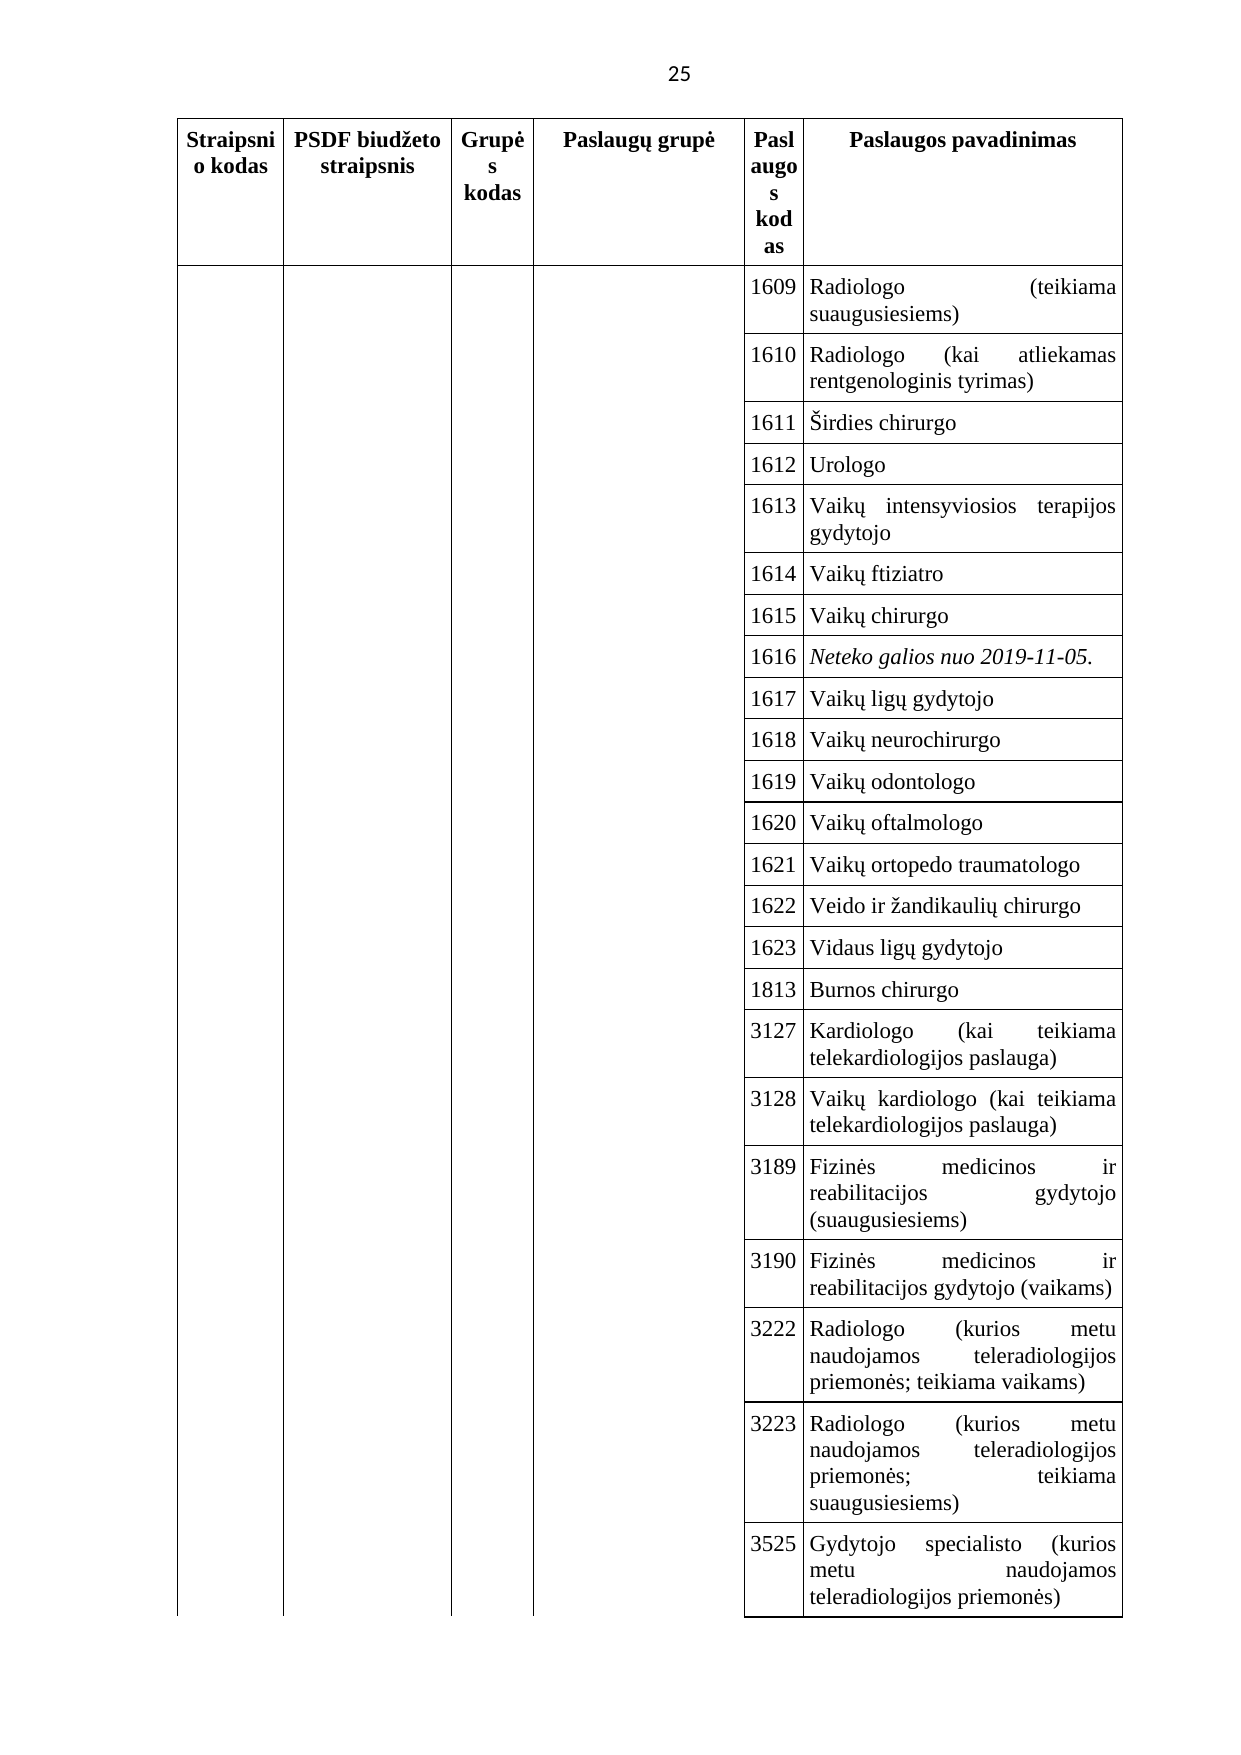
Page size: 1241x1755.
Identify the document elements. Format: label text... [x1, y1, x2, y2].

table_cell [284, 635, 451, 677]
table_cell [452, 1307, 533, 1401]
table_cell [284, 677, 451, 718]
table_cell [452, 1077, 533, 1145]
table_cell Vaikų oftalmologo [804, 803, 1122, 843]
table_cell 1617 [745, 678, 803, 718]
table_cell 1615 [745, 595, 803, 635]
table_cell [178, 760, 283, 801]
table_cell [284, 801, 451, 843]
table_cell 1618 [745, 719, 803, 760]
table_header PSDF biudžeto straipsnis [284, 119, 451, 265]
table_cell [284, 1145, 451, 1239]
table_cell 1610 [745, 334, 803, 401]
table_cell [534, 1077, 744, 1145]
table_cell 1614 [745, 553, 803, 593]
table_cell 3525 [745, 1523, 803, 1616]
table_cell Vaikų ortopedo traumatologo [804, 844, 1122, 884]
table_cell [534, 968, 744, 1009]
table_cell [284, 843, 451, 884]
table_cell Fizinės medicinos ir reabilitacijos gydytojo (suaugusiesiems) [804, 1146, 1122, 1239]
table_cell Radiologo (kurios metu naudojamos teleradiologijos priemonės; teikiama vaikams) [804, 1308, 1122, 1401]
table_cell 1613 [745, 485, 803, 552]
table_cell [534, 1145, 744, 1239]
table_cell [178, 1239, 283, 1307]
table_cell [534, 885, 744, 926]
table_cell [284, 1307, 451, 1401]
table_cell [452, 401, 533, 442]
table_cell Vaikų ftiziatro [804, 553, 1122, 593]
table_cell [452, 926, 533, 968]
table_cell [284, 594, 451, 635]
table_cell 1621 [745, 844, 803, 884]
table_cell Vaikų ligų gydytojo [804, 678, 1122, 718]
table_cell 1619 [745, 761, 803, 801]
table_cell [284, 885, 451, 926]
table_cell [178, 552, 283, 593]
table_cell 1616 [745, 636, 803, 677]
table_cell [178, 333, 283, 401]
table_cell [178, 718, 283, 760]
table_cell [534, 266, 744, 333]
table_cell Vaikų chirurgo [804, 595, 1122, 635]
table_cell 1612 [745, 444, 803, 484]
table_cell 3223 [745, 1403, 803, 1522]
table_cell [284, 760, 451, 801]
table_cell [284, 968, 451, 1009]
table_header Paslaugų grupė [534, 119, 744, 265]
table_cell Vaikų neurochirurgo [804, 719, 1122, 760]
table_cell Vaikų intensyviosios terapijos gydytojo [804, 485, 1122, 552]
table_cell [534, 401, 744, 442]
table_header Paslaugos kodas [745, 119, 803, 265]
table_cell Burnos chirurgo [804, 969, 1122, 1009]
table_cell 1623 [745, 927, 803, 968]
table_cell [534, 594, 744, 635]
table_cell [452, 594, 533, 635]
table_cell 3128 [745, 1078, 803, 1145]
table_cell [452, 333, 533, 401]
table_cell 3190 [745, 1240, 803, 1307]
table_cell [534, 926, 744, 968]
table_cell [178, 885, 283, 926]
table_cell [284, 926, 451, 968]
table_cell [178, 1401, 283, 1522]
table_cell [178, 926, 283, 968]
table_cell [284, 1077, 451, 1145]
table_cell [178, 266, 283, 333]
table_cell Urologo [804, 444, 1122, 484]
table_cell [452, 552, 533, 593]
table_cell Radiologo (kai atliekamas rentgenologinis tyrimas) [804, 334, 1122, 401]
table_cell [534, 552, 744, 593]
table_cell [534, 760, 744, 801]
table_cell [178, 801, 283, 843]
table_cell Vaikų odontologo [804, 761, 1122, 801]
table_cell [284, 484, 451, 552]
table_cell [452, 968, 533, 1009]
table_cell Radiologo (teikiama suaugusiesiems) [804, 266, 1122, 333]
table_cell [178, 635, 283, 677]
table_cell [534, 1307, 744, 1401]
table_cell [284, 333, 451, 401]
table_cell [534, 443, 744, 484]
table_cell Radiologo (kurios metu naudojamos teleradiologijos priemonės; teikiama suaugusiesiems) [804, 1403, 1122, 1522]
table_cell [534, 333, 744, 401]
table_cell [534, 635, 744, 677]
table_cell 1813 [745, 969, 803, 1009]
table_cell [284, 1401, 451, 1522]
table_cell [534, 484, 744, 552]
table_cell [178, 968, 283, 1009]
table_cell [452, 885, 533, 926]
table_cell [452, 1009, 533, 1077]
table_cell [452, 1401, 533, 1522]
table_cell [452, 443, 533, 484]
table_cell [534, 677, 744, 718]
table_cell [452, 1239, 533, 1307]
table_cell Kardiologo (kai teikiama telekardiologijos paslauga) [804, 1010, 1122, 1077]
table_cell [284, 1522, 451, 1616]
table_cell Neteko galios nuo 2019-11-05. [804, 636, 1122, 677]
table_header Straipsnio kodas [178, 119, 283, 265]
table_cell [534, 1239, 744, 1307]
table_cell [534, 801, 744, 843]
table_cell [178, 1522, 283, 1616]
table_cell 3189 [745, 1146, 803, 1239]
table_cell Gydytojo specialisto (kurios metu naudojamos teleradiologijos priemonės) [804, 1523, 1122, 1616]
table_cell [284, 266, 451, 333]
table_cell Vidaus ligų gydytojo [804, 927, 1122, 968]
table_cell [178, 843, 283, 884]
table_cell [178, 1145, 283, 1239]
table_cell [452, 635, 533, 677]
table_cell [452, 266, 533, 333]
table_cell [452, 718, 533, 760]
table_cell Širdies chirurgo [804, 402, 1122, 442]
table_cell 1620 [745, 803, 803, 843]
table_cell [284, 718, 451, 760]
table_cell [178, 443, 283, 484]
table_cell [452, 760, 533, 801]
table_cell 1609 [745, 266, 803, 333]
table_cell [452, 843, 533, 884]
table_cell [178, 401, 283, 442]
table_cell [452, 1522, 533, 1616]
table_cell [452, 677, 533, 718]
table_cell [284, 1009, 451, 1077]
table_cell Fizinės medicinos ir reabilitacijos gydytojo (vaikams) [804, 1240, 1122, 1307]
table_cell [534, 1522, 744, 1616]
table_cell Vaikų kardiologo (kai teikiama telekardiologijos paslauga) [804, 1078, 1122, 1145]
table_header Paslaugos pavadinimas [804, 119, 1122, 265]
table_cell 1611 [745, 402, 803, 442]
table_cell [284, 552, 451, 593]
table_cell [178, 484, 283, 552]
table_cell [452, 1145, 533, 1239]
table_cell [178, 1009, 283, 1077]
table_cell [452, 801, 533, 843]
table_cell 3127 [745, 1010, 803, 1077]
table_header Grupės kodas [452, 119, 533, 265]
table_cell 1622 [745, 886, 803, 926]
table_cell [284, 401, 451, 442]
table_cell [452, 484, 533, 552]
table_cell Veido ir žandikaulių chirurgo [804, 886, 1122, 926]
table_cell [178, 1307, 283, 1401]
table_cell [284, 443, 451, 484]
table_cell [534, 1009, 744, 1077]
table_cell [534, 1401, 744, 1522]
table_cell 3222 [745, 1308, 803, 1401]
table_cell [178, 677, 283, 718]
table_cell [178, 594, 283, 635]
table_cell [284, 1239, 451, 1307]
table_cell [178, 1077, 283, 1145]
table_cell [534, 718, 744, 760]
table_cell [534, 843, 744, 884]
